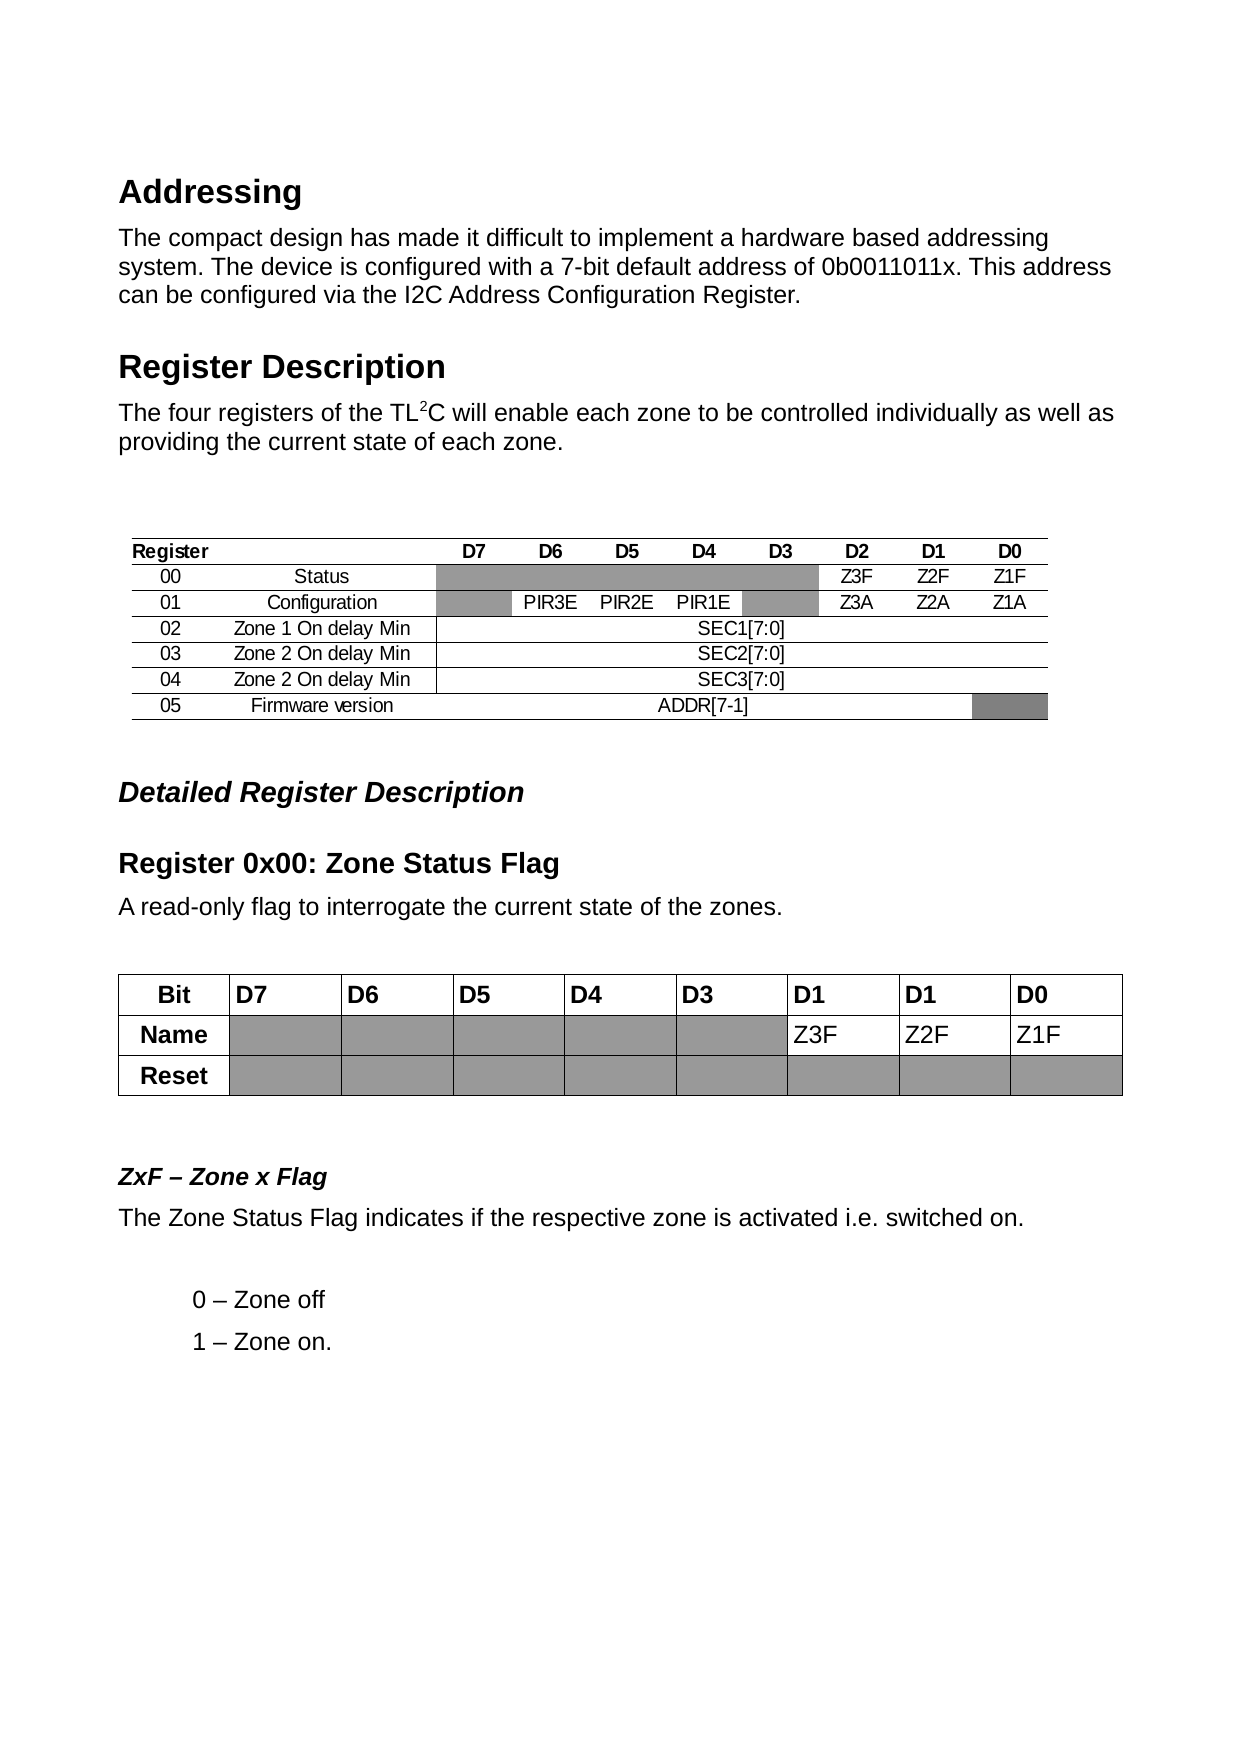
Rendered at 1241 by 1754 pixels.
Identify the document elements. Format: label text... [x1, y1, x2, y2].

text The four registers of the TL2C will enable each zone to be controlled individually as well as providing the current state of each zone. [118, 398, 1122, 455]
table_header D0 [1011, 975, 1122, 1015]
table_cell Z1F [1011, 1016, 1122, 1055]
table_cell [788, 1056, 899, 1095]
table_header D4 [565, 975, 676, 1015]
subtitle Detailed Register Description [118, 775, 1122, 808]
text A read-only flag to interrogate the current state of the zones. [118, 892, 1122, 921]
table_cell [230, 1056, 341, 1095]
table_cell [230, 1016, 341, 1055]
table_header D1 [788, 975, 899, 1015]
table_cell Reset [119, 1056, 229, 1095]
table_cell [454, 1016, 564, 1055]
text 1 – Zone on. [118, 1326, 1122, 1355]
subtitle Register Description [118, 347, 1122, 385]
table_cell [677, 1016, 787, 1055]
table_cell [342, 1016, 453, 1055]
table_cell Z2F [900, 1016, 1010, 1055]
text The compact design has made it difficult to implement a hardware based addressing system. The device is configured with a 7-bit default address of 0b0011011x. This address can be configured via the I2C Address Configuration Register. [118, 223, 1122, 309]
text The Zone Status Flag indicates if the respective zone is activated i.e. switched on. [118, 1203, 1122, 1231]
table_cell [677, 1056, 787, 1095]
table_header D7 [230, 975, 341, 1015]
table_cell [1011, 1056, 1122, 1095]
subtitle Register 0x00: Zone Status Flag [118, 846, 1122, 879]
table_header D5 [454, 975, 564, 1015]
table_cell Name [119, 1016, 229, 1055]
table_cell [342, 1056, 453, 1095]
text 0 – Zone off [118, 1285, 1122, 1314]
table_header D6 [342, 975, 453, 1015]
table_cell [565, 1016, 676, 1055]
table_cell [900, 1056, 1010, 1095]
table_cell Z3F [788, 1016, 899, 1055]
table_header D3 [677, 975, 787, 1015]
subtitle ZxF – Zone x Flag [118, 1162, 1122, 1190]
table_cell [565, 1056, 676, 1095]
subtitle Addressing [118, 172, 1122, 211]
table_header D1 [900, 975, 1010, 1015]
table_cell [454, 1056, 564, 1095]
table_header Bit [119, 975, 229, 1015]
